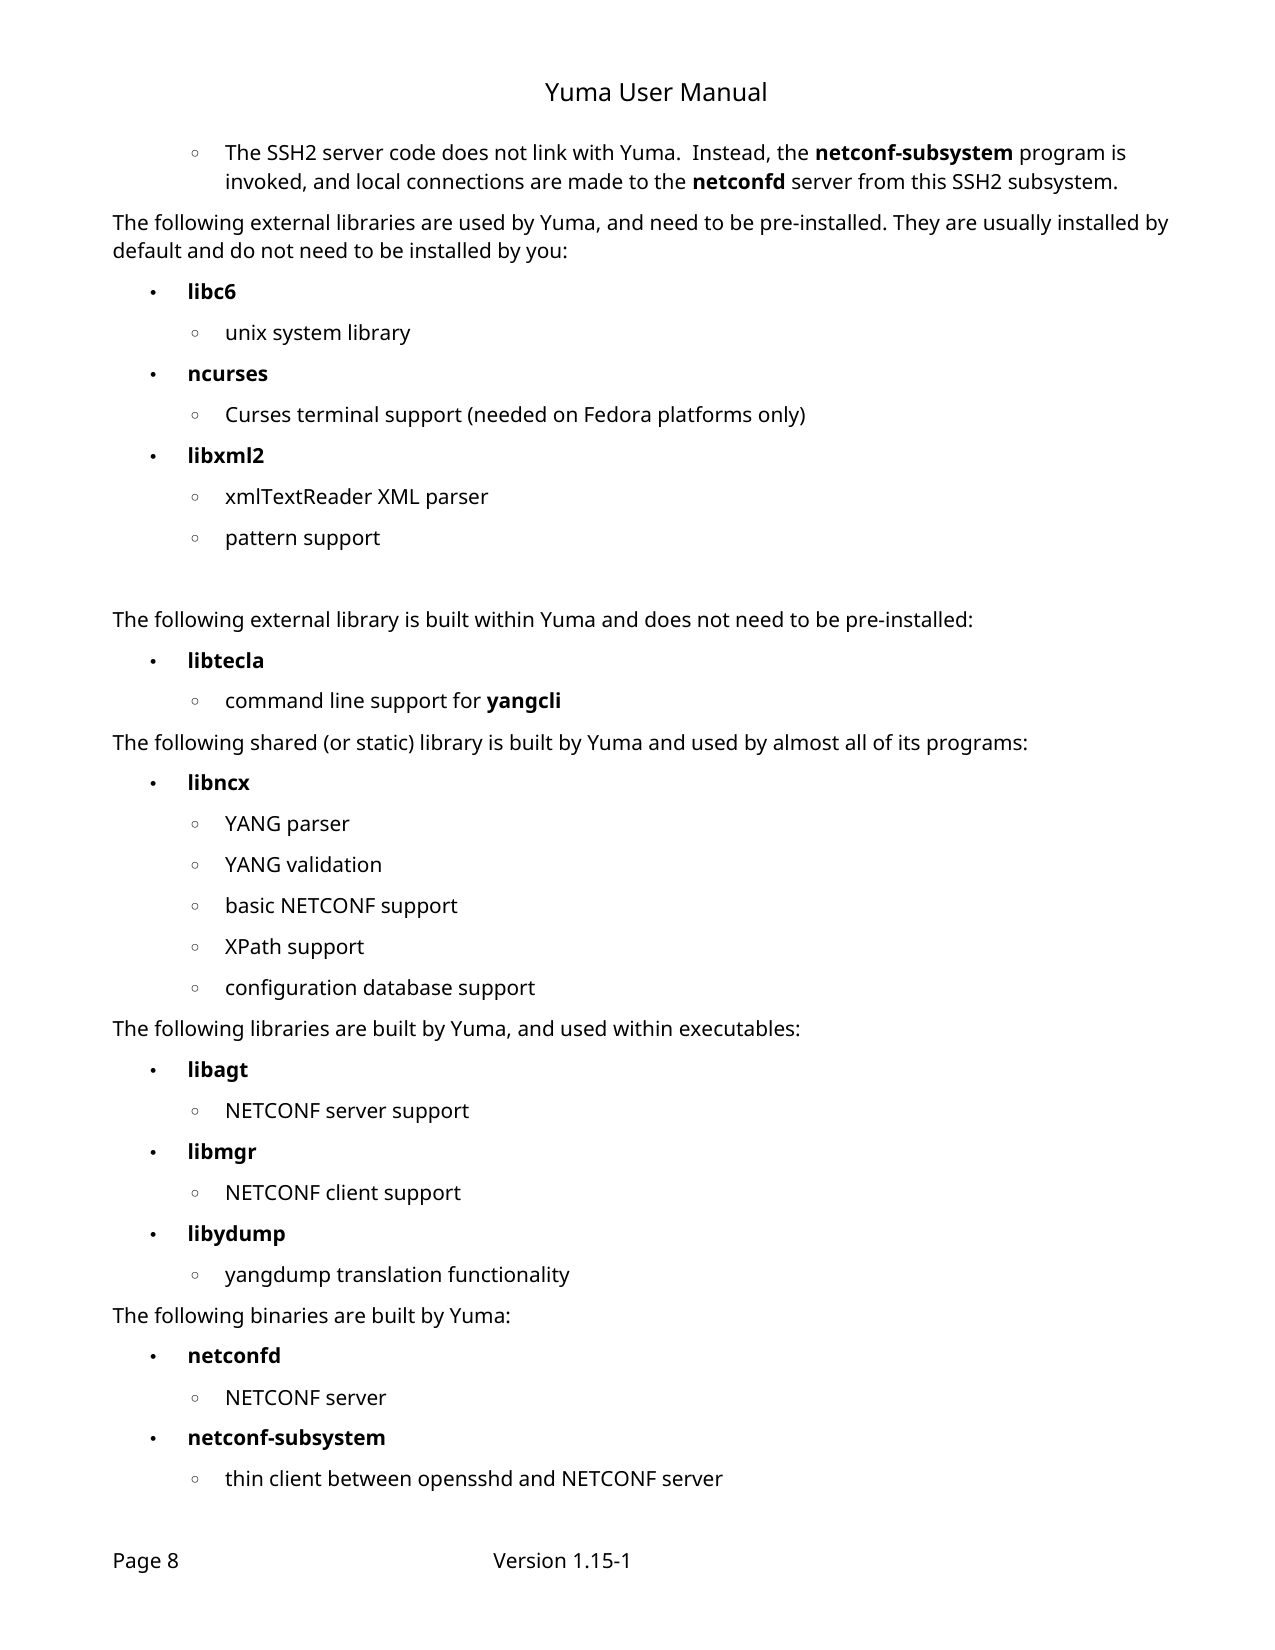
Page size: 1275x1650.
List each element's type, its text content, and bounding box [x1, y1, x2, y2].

list ncurses [150, 359, 1200, 388]
list command line support for yangcli [187, 687, 1200, 715]
list netconf-subsystem [150, 1423, 1200, 1452]
list yangdump translation functionality [187, 1260, 1200, 1288]
list NETCONF server support [187, 1096, 1200, 1124]
list thin client between opensshd and NETCONF server [187, 1464, 1200, 1493]
list YANG parser [187, 809, 1200, 838]
list NETCONF server [187, 1383, 1200, 1411]
text The following binaries are built by Yuma: [112, 1301, 1200, 1329]
list libagt [150, 1055, 1200, 1083]
text The following shared (or static) library is built by Yuma and used by almost all of its programs: [112, 728, 1200, 756]
list XPath support [187, 932, 1200, 961]
list libmgr [150, 1137, 1200, 1165]
text The following external libraries are used by Yuma, and need to be pre-installed. They are usually installed by default and do not need to be installed by you: [112, 208, 1200, 265]
list libydump [150, 1219, 1200, 1247]
list xmlTextReader XML parser [187, 482, 1200, 510]
list NETCONF client support [187, 1178, 1200, 1206]
list libtecla [150, 646, 1200, 674]
list netconfd [150, 1342, 1200, 1370]
list The SSH2 server code does not link with Yuma. Instead, the netconf-subsystem program is invoked, and local connections are made to the netconfd server from this SSH2 subsystem. [187, 138, 1200, 195]
list pattern support [187, 523, 1200, 551]
text The following libraries are built by Yuma, and used within executables: [112, 1014, 1200, 1043]
list libc6 [150, 277, 1200, 306]
list YANG validation [187, 850, 1200, 879]
list libxml2 [150, 441, 1200, 469]
list libncx [150, 768, 1200, 797]
text The following external library is built within Yuma and does not need to be pre-installed: [112, 605, 1200, 633]
list unix system library [187, 318, 1200, 347]
list basic NETCONF support [187, 891, 1200, 920]
list configuration database support [187, 973, 1200, 1002]
list Curses terminal support (needed on Fedora platforms only) [187, 400, 1200, 428]
